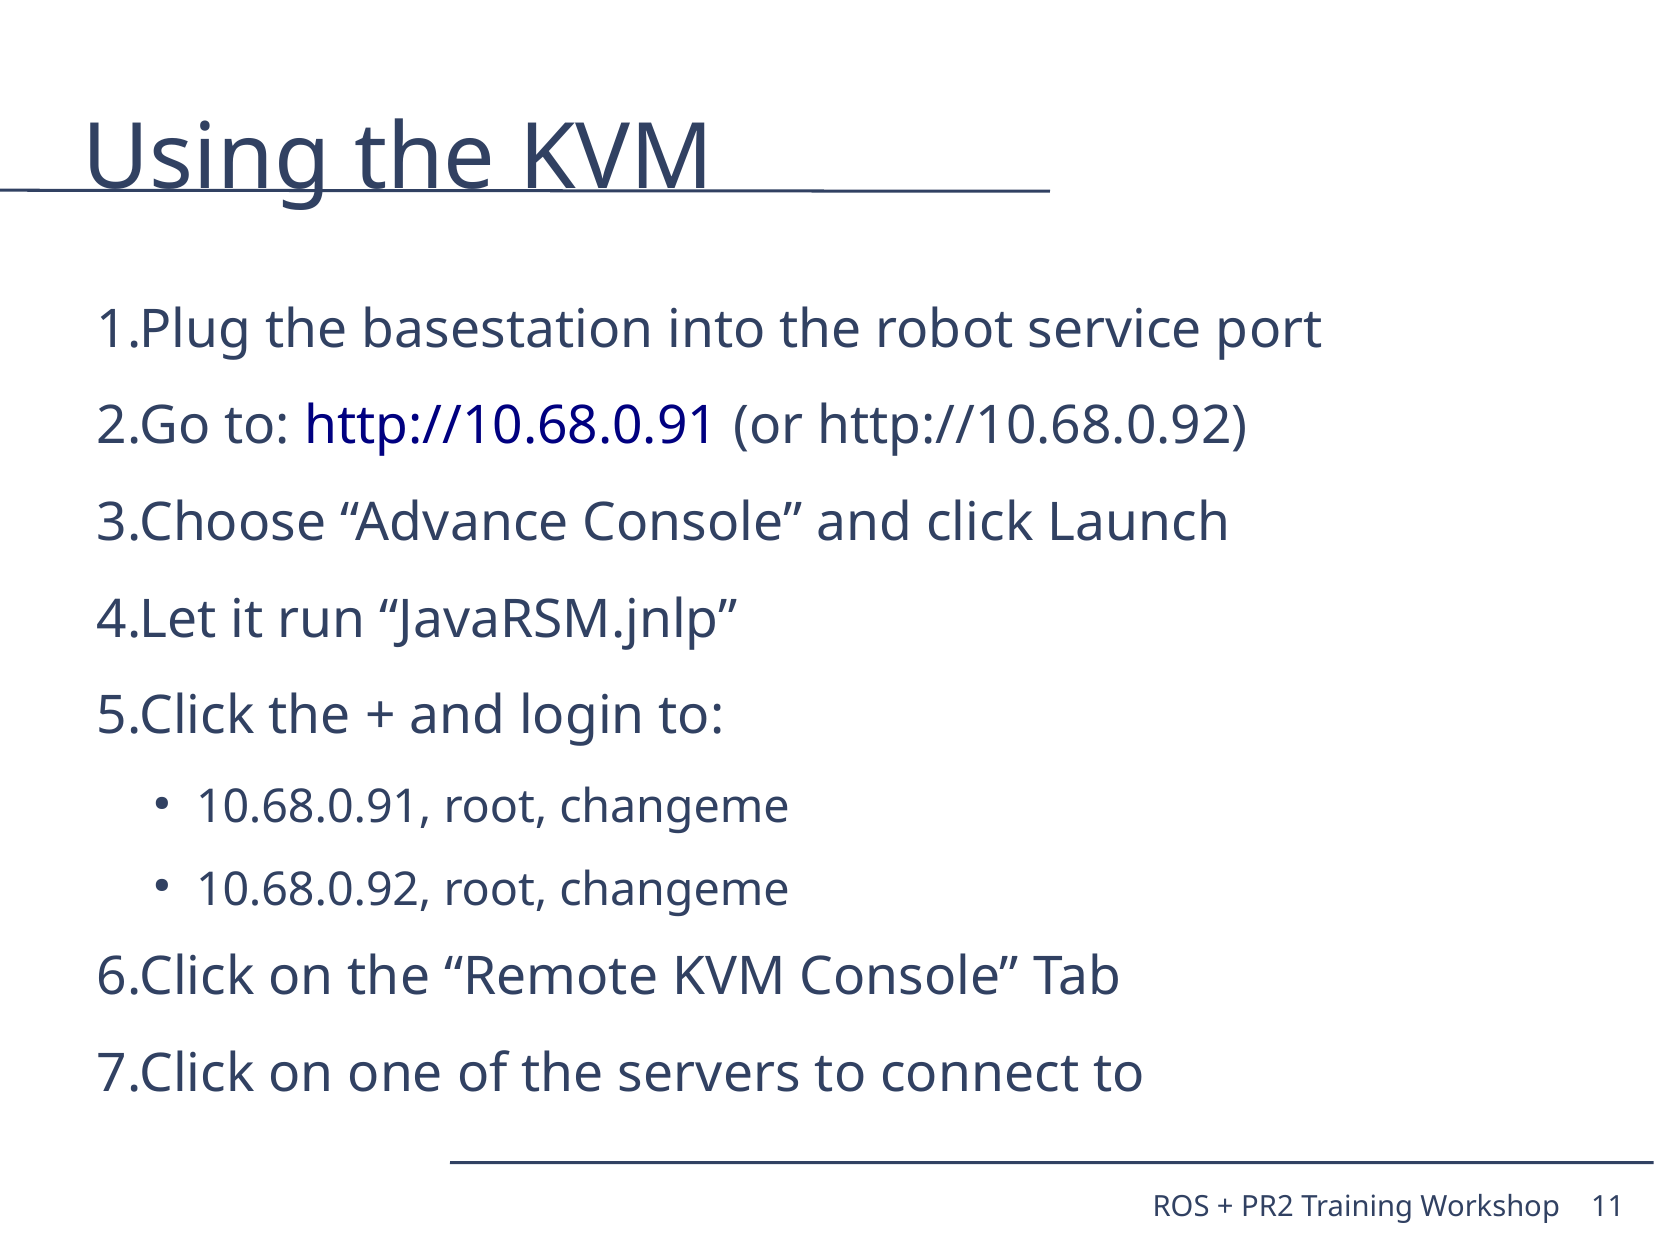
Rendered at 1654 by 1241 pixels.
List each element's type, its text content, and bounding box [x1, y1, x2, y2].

list Plug the basestation into the robot service port Go to: http://10.68.0.91 (or http://10.68.0.92) Choose “Advance Console” and click Launch Let it run “JavaRSM.jnlp” Click the + and login to: 10.68.0.91, root, changeme 10.68.0.92, root, changeme Click on the “Remote KVM Console” Tab Click on one of the servers to connect to [82, 290, 1571, 1109]
title Using the KVM [82, 56, 1571, 250]
